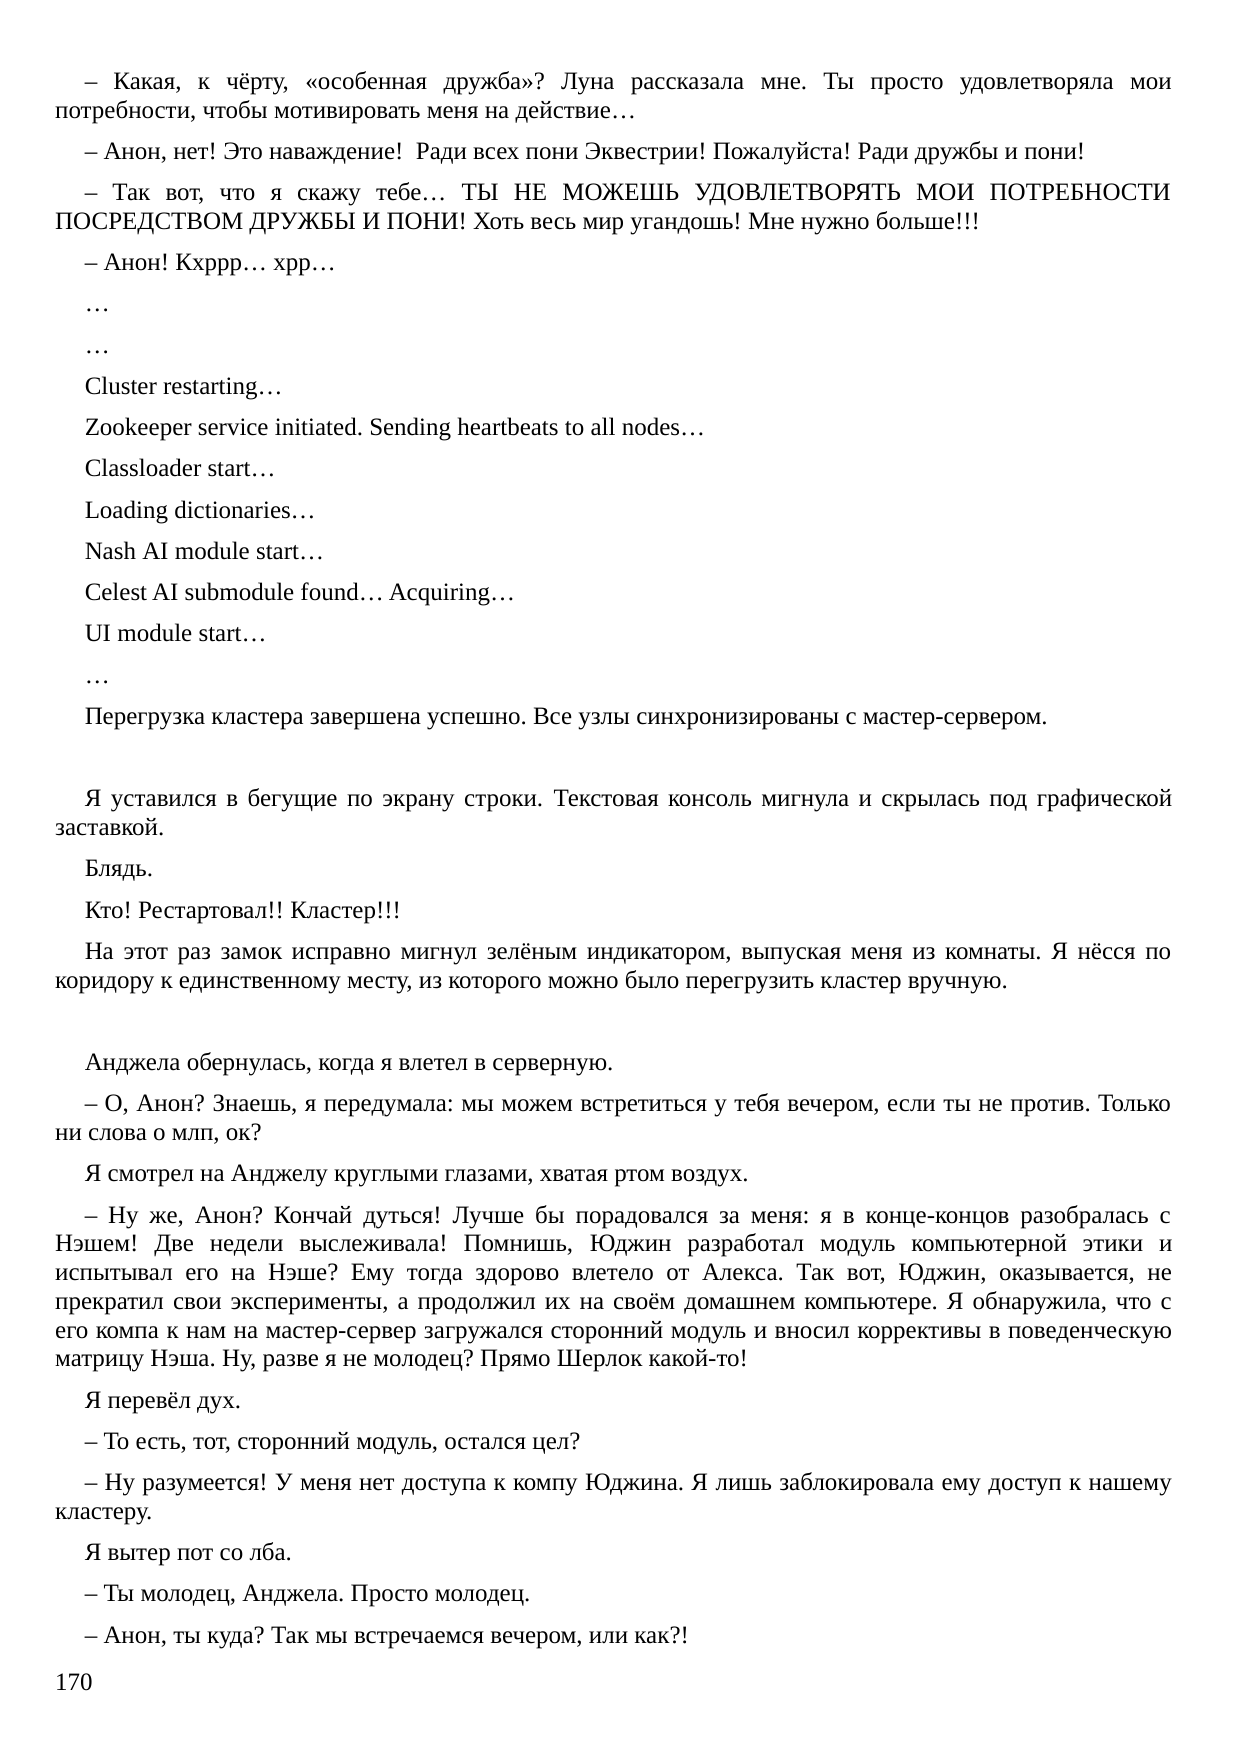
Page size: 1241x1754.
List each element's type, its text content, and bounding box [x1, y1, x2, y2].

text Zookeeper service initiated. Sending heartbeats to all nodes… [55, 412, 1173, 441]
text Celest AI submodule found… Acquiring… [55, 577, 1173, 606]
text – Анон! Кхррр… хрр… [55, 247, 1173, 276]
text Кто! Рестартовал!! Кластер!!! [55, 895, 1173, 923]
text – Ты молодец, Анджела. Просто молодец. [55, 1578, 1173, 1607]
text Cluster restarting… [55, 371, 1173, 400]
text – То есть, тот, сторонний модуль, остался цел? [55, 1426, 1173, 1455]
text Я уставился в бегущие по экрану строки. Текстовая консоль мигнула и скрылась под графической заставкой. [55, 783, 1173, 841]
text – О, Анон? Знаешь, я передумала: мы можем встретиться у тебя вечером, если ты не против. Только ни слова о млп, ок? [55, 1088, 1173, 1146]
text На этот раз замок исправно мигнул зелёным индикатором, выпуская меня из комнаты. Я нёсся по коридору к единственному месту, из которого можно было перегрузить кластер вручную. [55, 936, 1173, 993]
text – Ну же, Анон? Кончай дуться! Лучше бы порадовался за меня: я в конце-концов разобралась с Нэшем! Две недели выслеживала! Помнишь, Юджин разработал модуль компьютерной этики и испытывал его на Нэше? Ему тогда здорово влетело от Алекса. Так вот, Юджин, оказывается, не прекратил свои эксперименты, а продолжил их на своём домашнем компьютере. Я обнаружила, что с его компа к нам на мастер-сервер загружался сторонний модуль и вносил коррективы в поведенческую матрицу Нэша. Ну, разве я не молодец? Прямо Шерлок какой-то! [55, 1200, 1173, 1372]
text … [55, 288, 1173, 317]
text – Какая, к чёрту, «особенная дружба»? Луна рассказала мне. Ты просто удовлетворяла мои потребности, чтобы мотивировать меня на действие… [55, 66, 1173, 123]
text Loading dictionaries… [55, 495, 1173, 523]
text … [55, 660, 1173, 688]
text Classloader start… [55, 453, 1173, 482]
text Перегрузка кластера завершена успешно. Все узлы синхронизированы с мастер-сервером. [55, 701, 1173, 730]
text Я перевёл дух. [55, 1385, 1173, 1413]
text Анджела обернулась, когда я влетел в серверную. [55, 1047, 1173, 1076]
text – Анон, нет! Это наваждение! Ради всех пони Эквестрии! Пожалуйста! Ради дружбы и пони! [55, 136, 1173, 165]
text – Ну разумеется! У меня нет доступа к компу Юджина. Я лишь заблокировала ему доступ к нашему кластеру. [55, 1467, 1173, 1525]
text – Так вот, что я скажу тебе… ТЫ НЕ МОЖЕШЬ УДОВЛЕТВОРЯТЬ МОИ ПОТРЕБНОСТИ ПОСРЕДСТВОМ ДРУЖБЫ И ПОНИ! Хоть весь мир угандошь! Мне нужно больше!!! [55, 177, 1173, 235]
text Я вытер пот со лба. [55, 1537, 1173, 1566]
text UI module start… [55, 618, 1173, 647]
text Блядь. [55, 853, 1173, 882]
text – Анон, ты куда? Так мы встречаемся вечером, или как?! [55, 1620, 1173, 1648]
text Nash AI module start… [55, 536, 1173, 565]
text … [55, 330, 1173, 358]
text Я смотрел на Анджелу круглыми глазами, хватая ртом воздух. [55, 1158, 1173, 1187]
